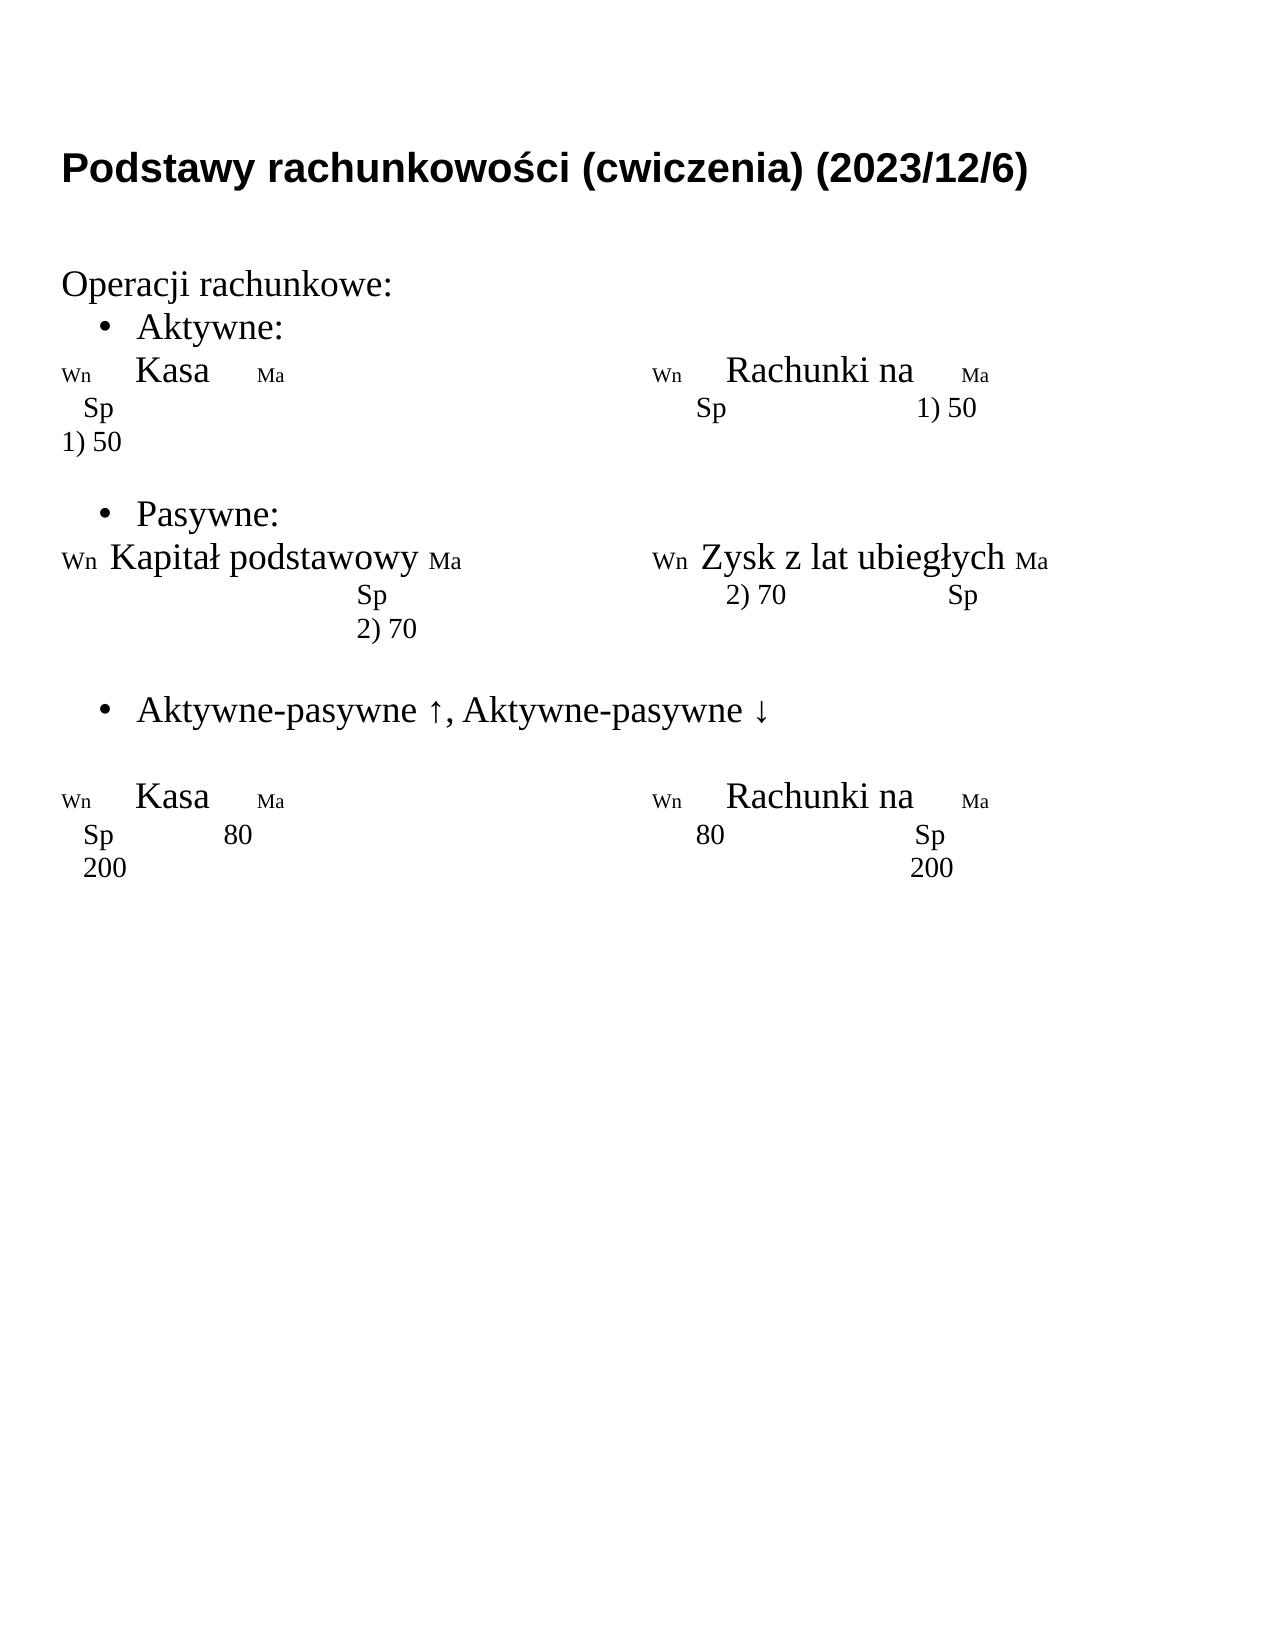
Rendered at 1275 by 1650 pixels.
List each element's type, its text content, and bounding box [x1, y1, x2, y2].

text Sp 80 80 Sp [61, 817, 1233, 850]
text 1) 50 [61, 424, 1233, 457]
text 2) 70 [61, 611, 1233, 644]
text Wn Kapitał podstawowy Ma Wn Zysk z lat ubiegłych Ma [61, 534, 1233, 577]
list Aktywne-pasywne ↑, Aktywne-pasywne ↓ [98, 687, 1233, 731]
text Wn Kasa Ma Wn Rachunki na Ma [61, 774, 1233, 817]
text Operacji rachunkowe: [61, 261, 1233, 304]
text Sp 2) 70 Sp [61, 577, 1233, 611]
list Aktywne: [98, 304, 1233, 347]
text 200 200 [61, 850, 1233, 884]
text Wn Kasa Ma Wn Rachunki na Ma [61, 347, 1233, 390]
list Pasywne: [98, 491, 1233, 534]
title Podstawy rachunkowości (cwiczenia) (2023/12/6) [61, 143, 1233, 191]
text Sp Sp 1) 50 [61, 390, 1233, 424]
